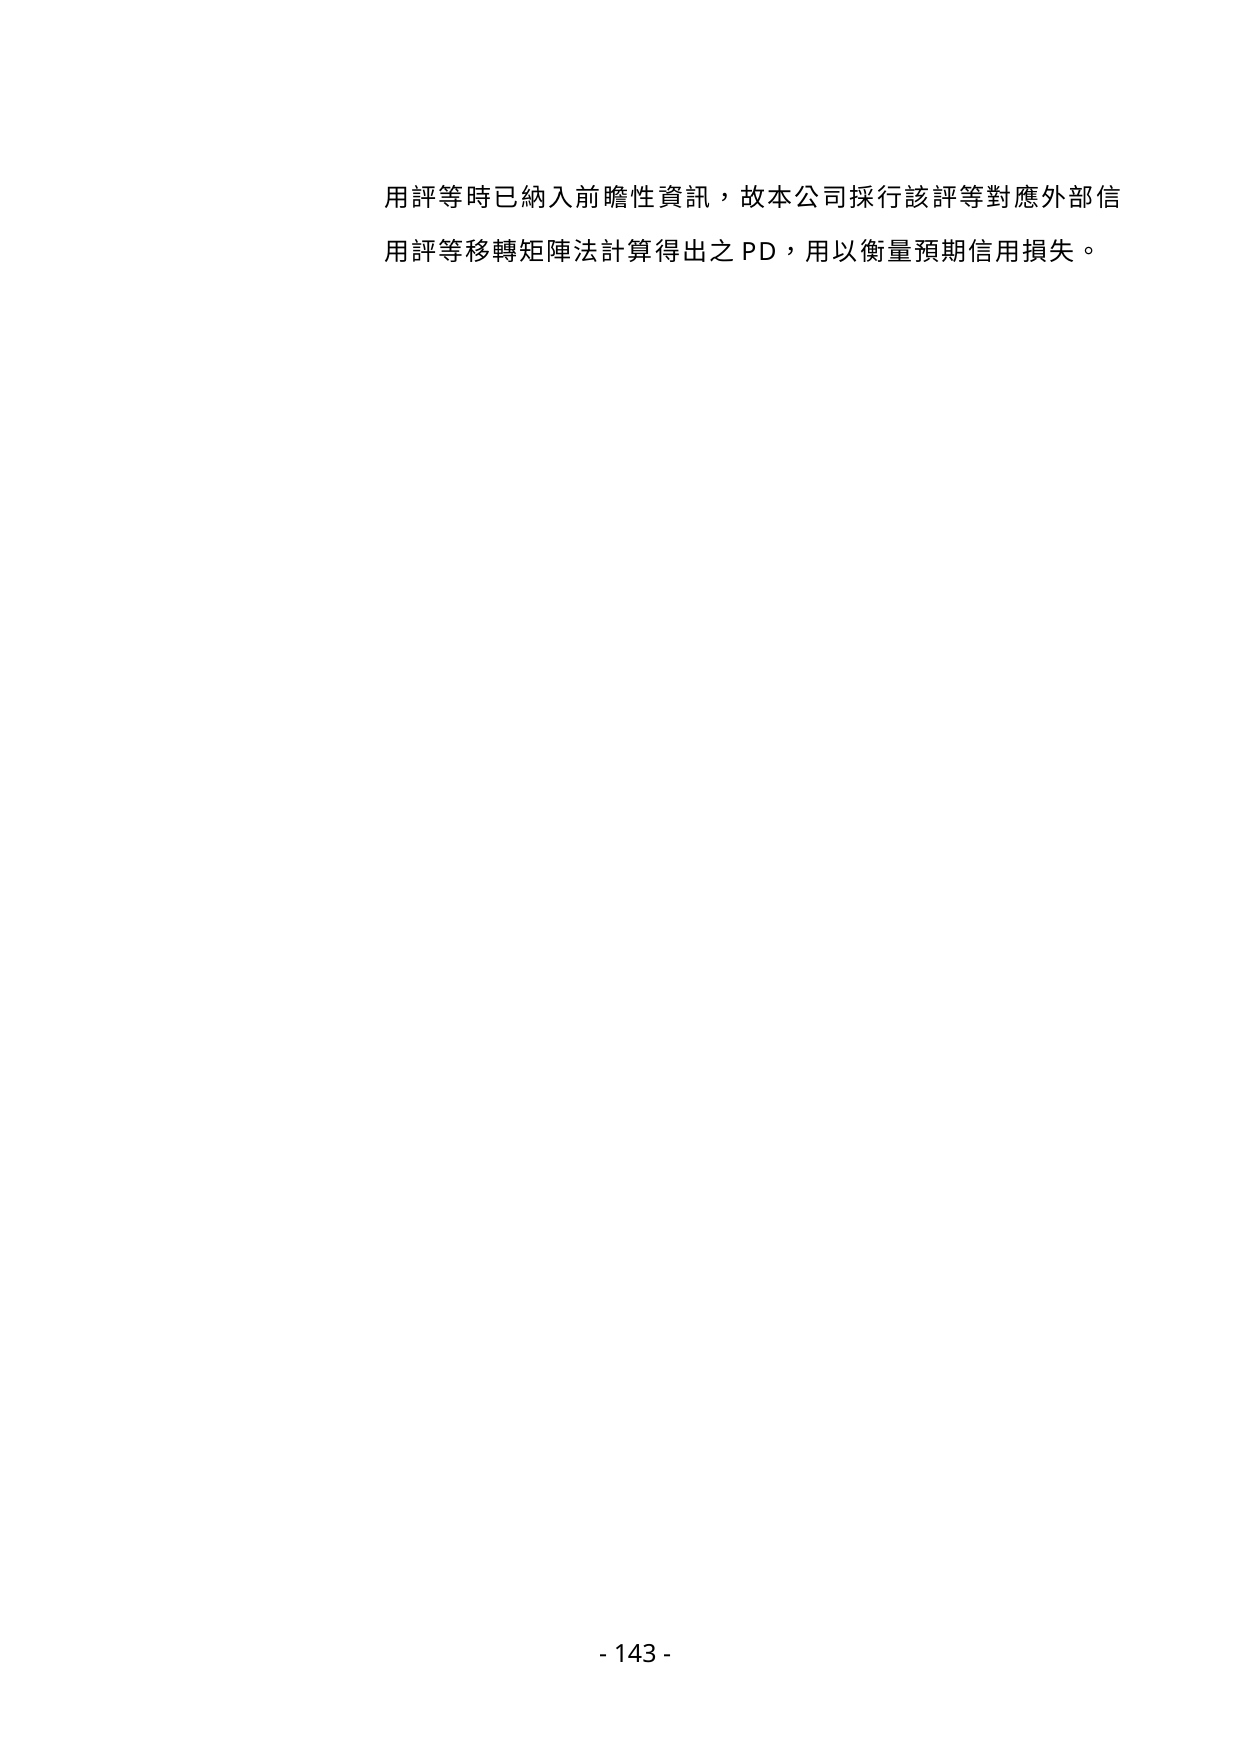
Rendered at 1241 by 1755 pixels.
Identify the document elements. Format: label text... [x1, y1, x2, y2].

text 用評等時已納入前瞻性資訊，故本公司採行該評等對應外部信用評等移轉矩陣法計算得出之PD，用以衡量預期信用損失。 [384, 177, 1122, 268]
